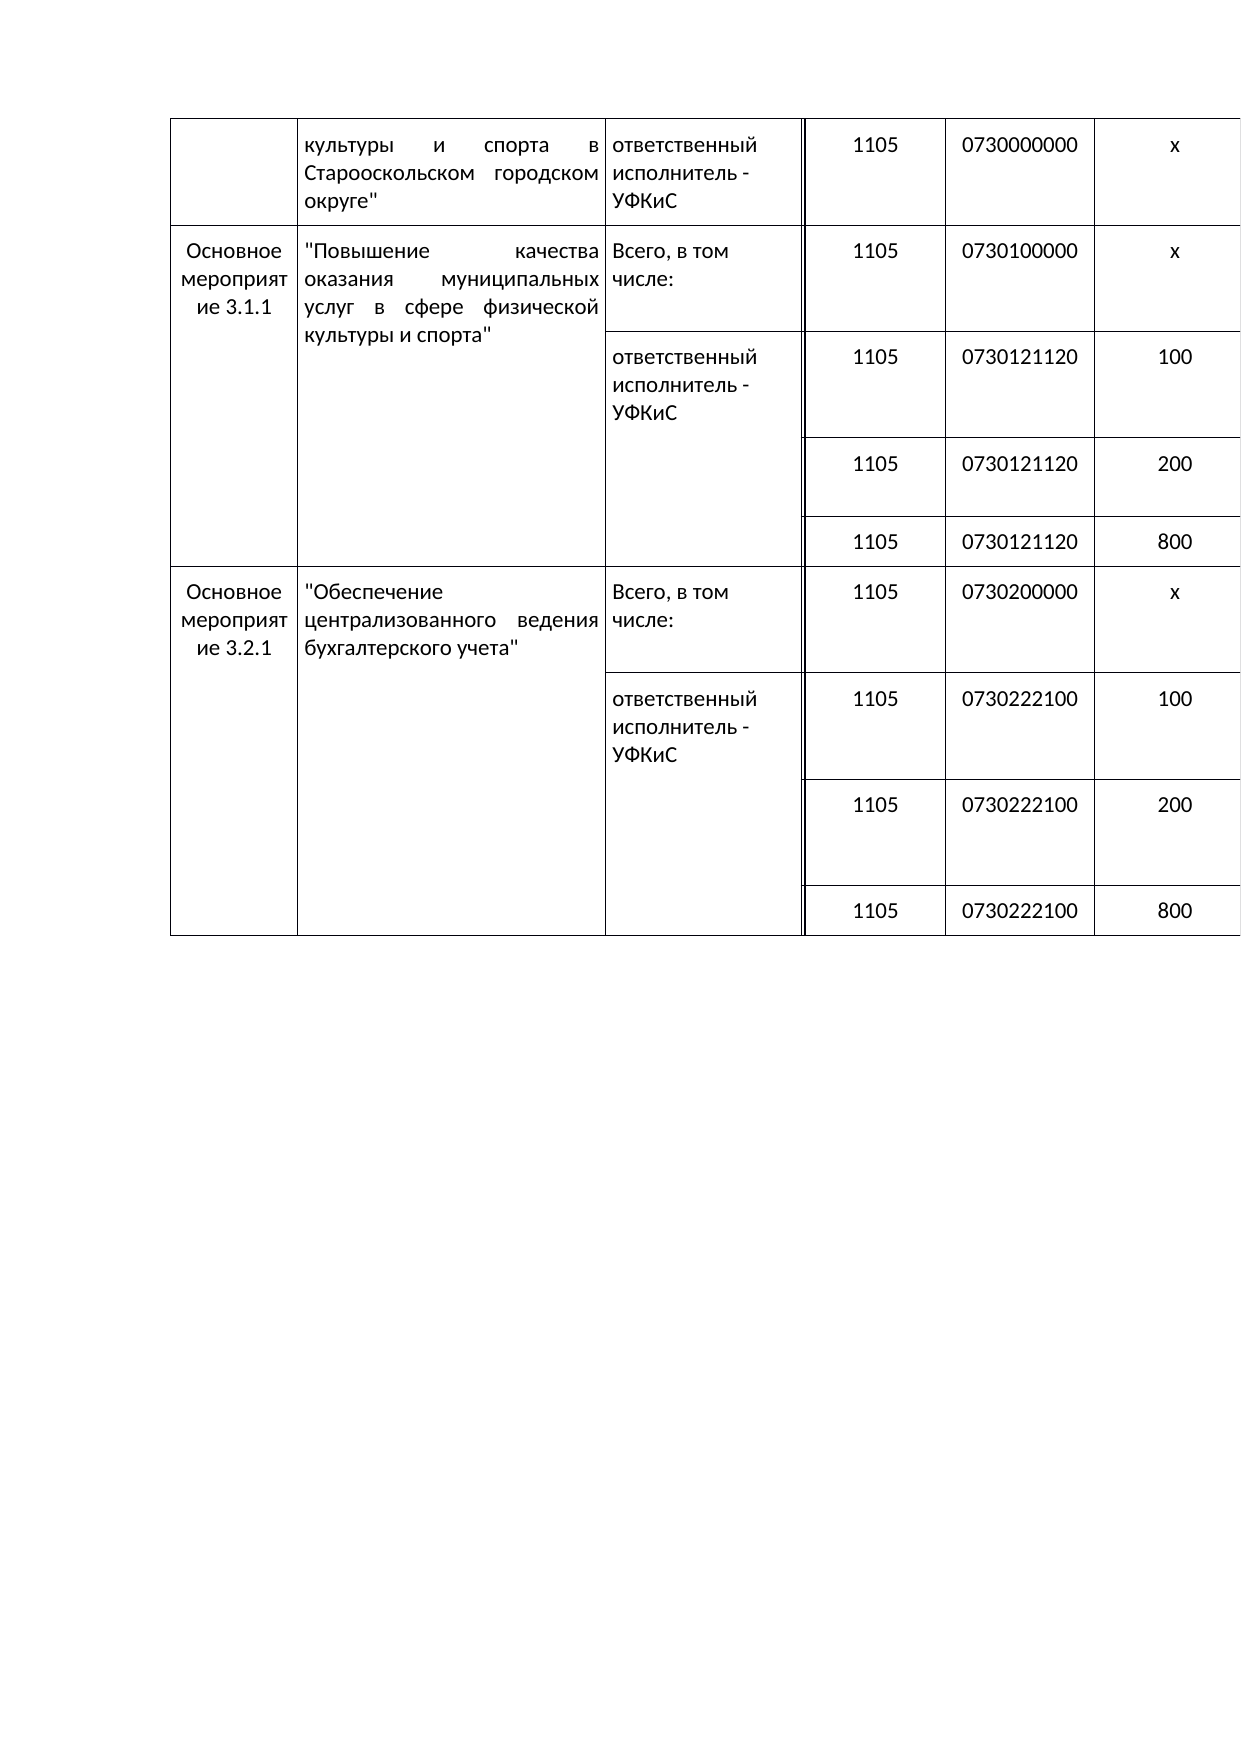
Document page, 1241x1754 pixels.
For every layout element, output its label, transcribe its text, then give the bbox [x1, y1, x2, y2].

table_cell ответственный исполнитель - УФКиС [606, 673, 801, 935]
table_cell 0730222100 [946, 673, 1094, 778]
table_cell "Повышение качества оказания муниципальных услуг в сфере физической культуры и спорта" [298, 226, 605, 566]
table_cell 1105 [806, 438, 945, 516]
table_cell x [1095, 567, 1240, 672]
table_cell 0730222100 [946, 886, 1094, 935]
table_cell культуры и спорта в Старооскольском городском округе" [298, 119, 605, 224]
table_cell x [1095, 226, 1240, 331]
table_cell 1105 [806, 517, 945, 566]
table_cell 1105 [806, 567, 945, 672]
table_cell 0730100000 [946, 226, 1094, 331]
table_cell Основное мероприятие 3.1.1 [171, 226, 297, 566]
table_cell Всего, в том числе: [606, 567, 801, 672]
table_cell 1105 [806, 673, 945, 778]
table_cell 800 [1095, 517, 1240, 566]
table_cell [171, 119, 297, 224]
table_cell 0730121120 [946, 517, 1094, 566]
table_cell 1105 [806, 780, 945, 885]
table_cell 200 [1095, 780, 1240, 885]
table_cell ответственный исполнитель - УФКиС [606, 332, 801, 566]
table_cell 1105 [806, 226, 945, 331]
table_cell 0730200000 [946, 567, 1094, 672]
table_cell 200 [1095, 438, 1240, 516]
table_cell 100 [1095, 332, 1240, 437]
table_cell 1105 [806, 886, 945, 935]
table_cell 0730121120 [946, 438, 1094, 516]
table_cell 1105 [806, 332, 945, 437]
table_cell Всего, в том числе: [606, 226, 801, 331]
table_cell 0730222100 [946, 780, 1094, 885]
table_cell 0730000000 [946, 119, 1094, 224]
table_cell 1105 [806, 119, 945, 224]
table_cell 0730121120 [946, 332, 1094, 437]
table_cell x [1095, 119, 1240, 224]
table_cell 800 [1095, 886, 1240, 935]
table_cell ответственный исполнитель - УФКиС [606, 119, 801, 224]
table_cell Основное мероприятие 3.2.1 [171, 567, 297, 935]
table_cell "Обеспечение централизованного ведения бухгалтерского учета" [298, 567, 605, 935]
table_cell 100 [1095, 673, 1240, 778]
